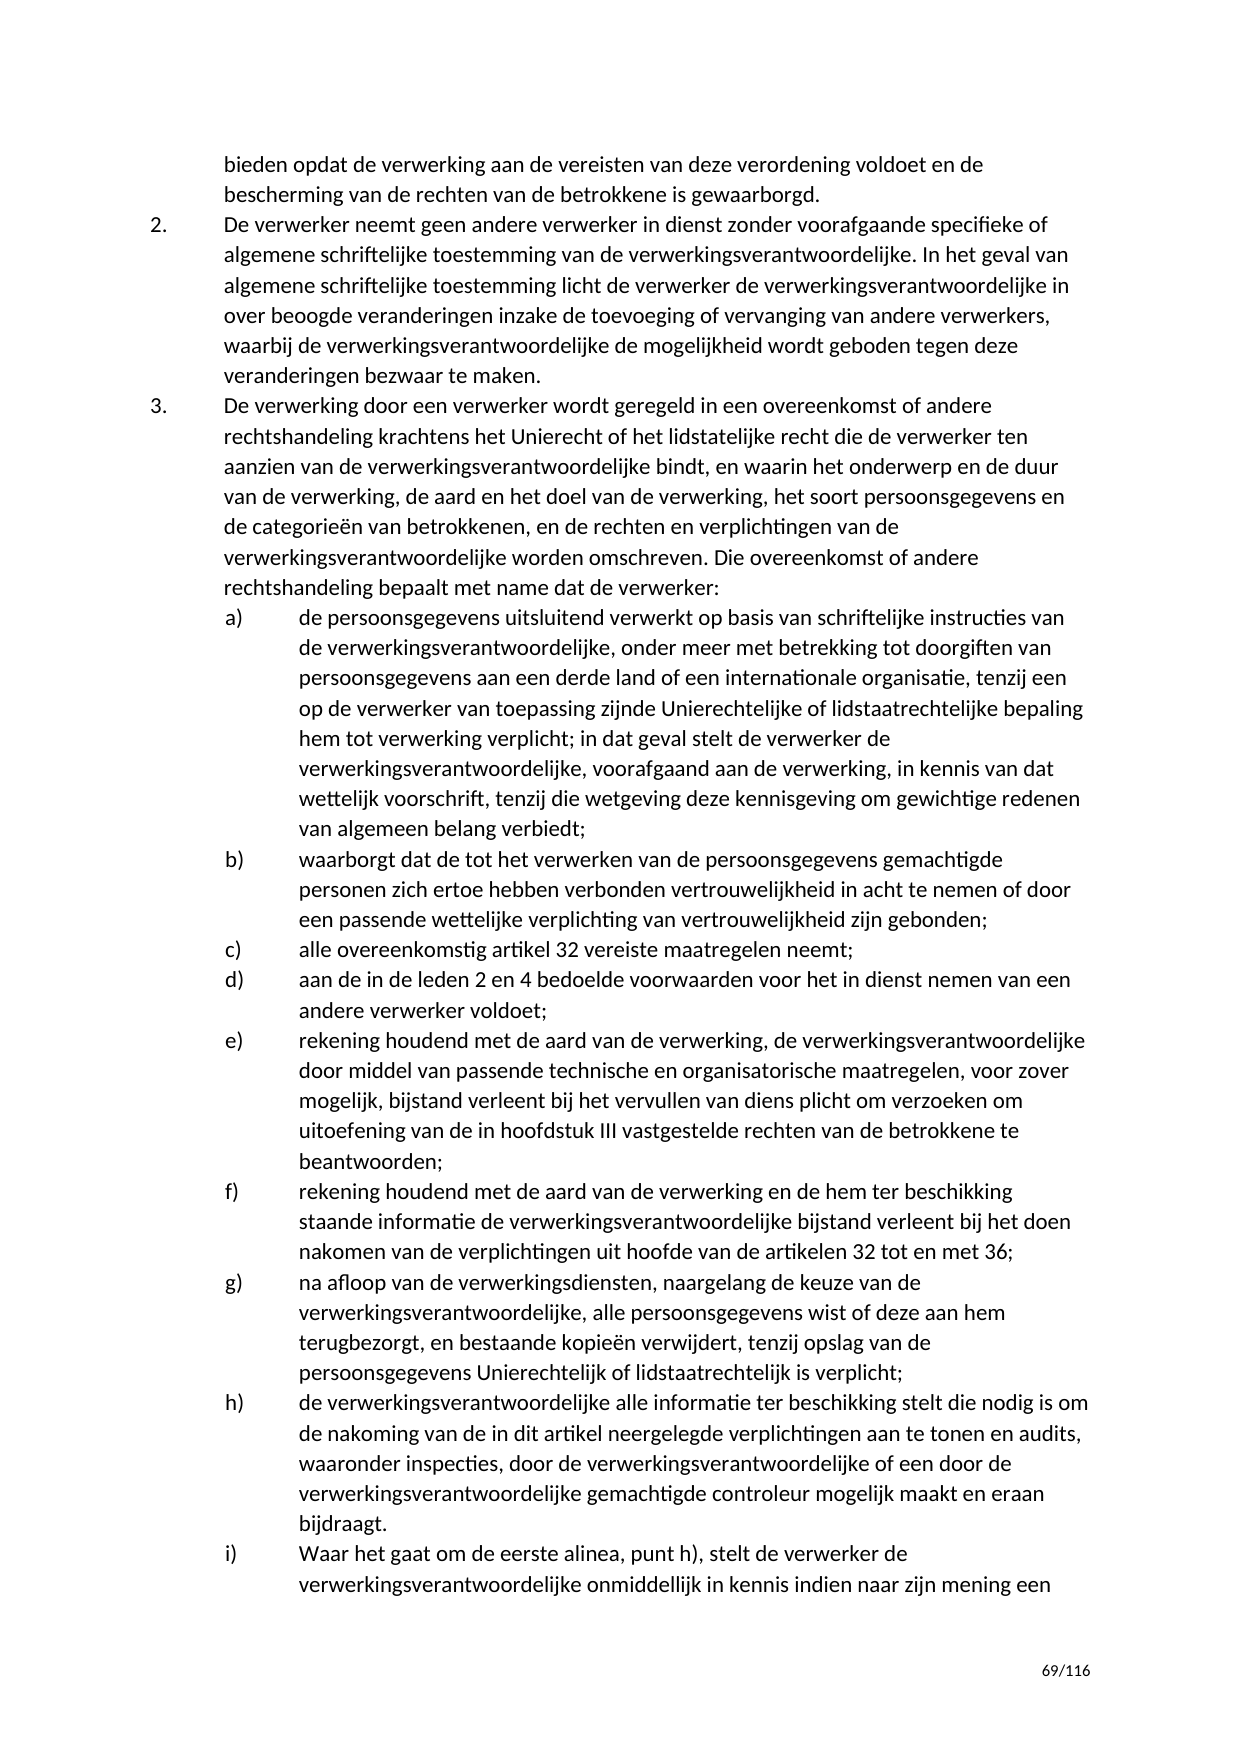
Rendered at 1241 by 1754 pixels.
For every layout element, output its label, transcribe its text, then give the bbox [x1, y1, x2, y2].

list De verwerking door een verwerker wordt geregeld in een overeenkomst of andere rechtshandeling krachtens het Unierecht of het lidstatelijke recht die de verwerker ten aanzien van de verwerkingsverantwoordelijke bindt, en waarin het onderwerp en de duur van de verwerking, de aard en het doel van de verwerking, het soort persoonsgegevens en de categorieën van betrokkenen, en de rechten en verplichtingen van de verwerkingsverantwoordelijke worden omschreven. Die overeenkomst of andere rechtshandeling bepaalt met name dat de verwerker: [150, 392, 1090, 601]
list waarborgt dat de tot het verwerken van de persoonsgegevens gemachtigde personen zich ertoe hebben verbonden vertrouwelijkheid in acht te nemen of door een passende wettelijke verplichting van vertrouwelijkheid zijn gebonden; [225, 845, 1090, 933]
list rekening houdend met de aard van de verwerking, de verwerkingsverantwoordelijke door middel van passende technische en organisatorische maatregelen, voor zover mogelijk, bijstand verleent bij het vervullen van diens plicht om verzoeken om uitoefening van de in hoofdstuk III vastgestelde rechten van de betrokkene te beantwoorden; [225, 1026, 1090, 1175]
list Waar het gaat om de eerste alinea, punt h), stelt de verwerker de verwerkingsverantwoordelijke onmiddellijk in kennis indien naar zijn mening een [225, 1539, 1090, 1598]
list de persoonsgegevens uitsluitend verwerkt op basis van schriftelijke instructies van de verwerkingsverantwoordelijke, onder meer met betrekking tot doorgiften van persoonsgegevens aan een derde land of een internationale organisatie, tenzij een op de verwerker van toepassing zijnde Unierechtelijke of lidstaatrechtelijke bepaling hem tot verwerking verplicht; in dat geval stelt de verwerker de verwerkingsverantwoordelijke, voorafgaand aan de verwerking, in kennis van dat wettelijk voorschrift, tenzij die wetgeving deze kennisgeving om gewichtige redenen van algemeen belang verbiedt; [225, 603, 1090, 843]
list na afloop van de verwerkingsdiensten, naargelang de keuze van de verwerkingsverantwoordelijke, alle persoonsgegevens wist of deze aan hem terugbezorgt, en bestaande kopieën verwijdert, tenzij opslag van de persoonsgegevens Unierechtelijk of lidstaatrechtelijk is verplicht; [225, 1268, 1090, 1386]
list aan de in de leden 2 en 4 bedoelde voorwaarden voor het in dienst nemen van een andere verwerker voldoet; [225, 966, 1090, 1024]
list rekening houdend met de aard van de verwerking en de hem ter beschikking staande informatie de verwerkingsverantwoordelijke bijstand verleent bij het doen nakomen van de verplichtingen uit hoofde van de artikelen 32 tot en met 36; [225, 1177, 1090, 1266]
list de verwerkingsverantwoordelijke alle informatie ter beschikking stelt die nodig is om de nakoming van de in dit artikel neergelegde verplichtingen aan te tonen en audits, waaronder inspecties, door de verwerkingsverantwoordelijke of een door de verwerkingsverantwoordelijke gemachtigde controleur mogelijk maakt en eraan bijdraagt. [225, 1388, 1090, 1537]
list De verwerker neemt geen andere verwerker in dienst zonder voorafgaande specifieke of algemene schriftelijke toestemming van de verwerkingsverantwoordelijke. In het geval van algemene schriftelijke toestemming licht de verwerker de verwerkingsverantwoordelijke in over beoogde veranderingen inzake de toevoeging of vervanging van andere verwerkers, waarbij de verwerkingsverantwoordelijke de mogelijkheid wordt geboden tegen deze veranderingen bezwaar te maken. [150, 210, 1090, 389]
list bieden opdat de verwerking aan de vereisten van deze verordening voldoet en de bescherming van de rechten van de betrokkene is gewaarborgd. [150, 150, 1090, 208]
list alle overeenkomstig artikel 32 vereiste maatregelen neemt; [225, 935, 1090, 963]
